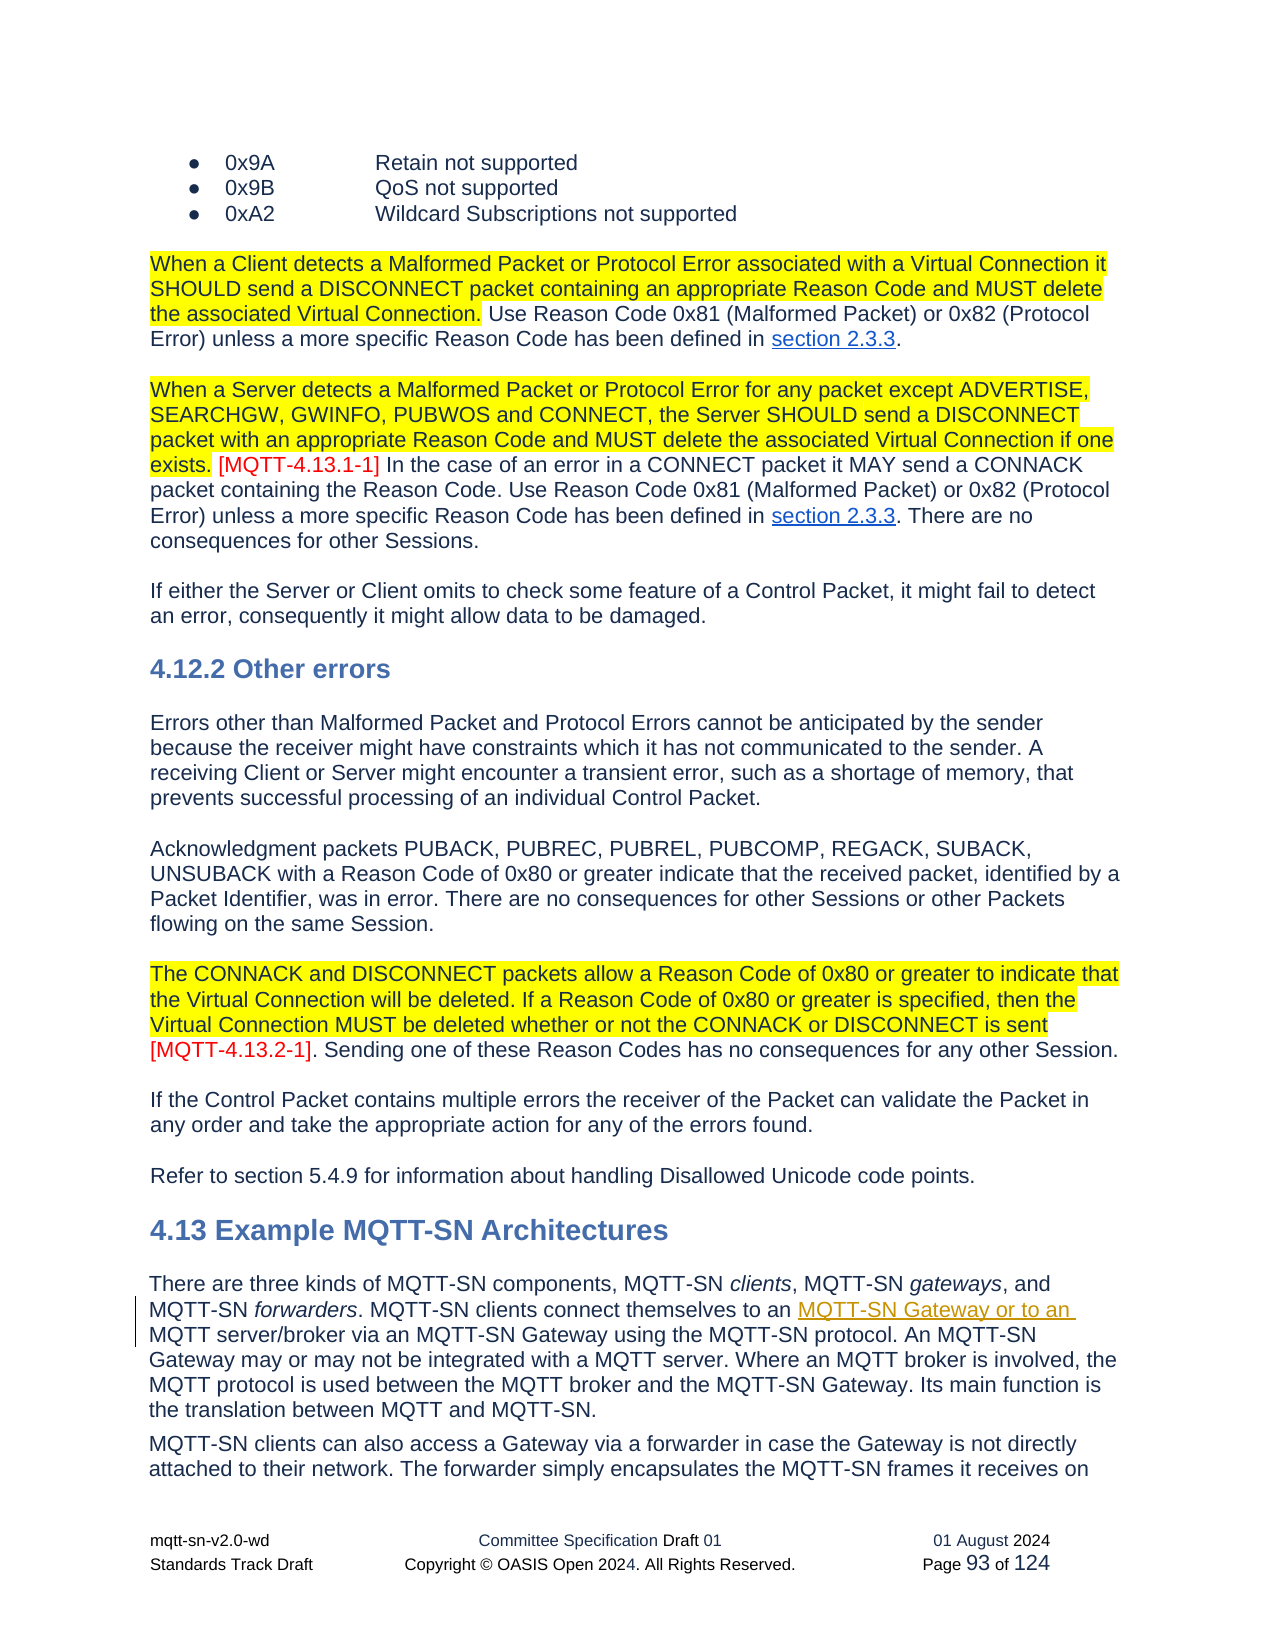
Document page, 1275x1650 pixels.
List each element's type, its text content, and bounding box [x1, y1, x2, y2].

list 0x9A Retain not supported [187, 150, 1125, 175]
subtitle 4.12.2 Other errors [150, 653, 1124, 684]
text If either the Server or Client omits to check some feature of a Control Packet, it might fail to detect an error, consequently it might allow data to be damaged. [150, 578, 1125, 628]
text Refer to section 5.4.9 for information about handling Disallowed Unicode code points. [150, 1162, 1125, 1188]
text When a Server detects a Malformed Packet or Protocol Error for any packet except ADVERTISE, SEARCHGW, GWINFO, PUBWOS and CONNECT, the Server SHOULD send a DISCONNECT packet with an appropriate Reason Code and MUST delete the associated Virtual Connection if one exists. [MQTT-4.13.1-1] In the case of an error in a CONNECT packet it MAY send a CONNACK packet containing the Reason Code. Use Reason Code 0x81 (Malformed Packet) or 0x82 (Protocol Error) unless a more specific Reason Code has been defined in section 2.3.3. There are no consequences for other Sessions. [150, 376, 1125, 553]
text If the Control Packet contains multiple errors the receiver of the Packet can validate the Packet in any order and take the appropriate action for any of the errors found. [150, 1087, 1125, 1137]
text There are three kinds of MQTT-SN components, MQTT-SN clients, MQTT-SN gateways, and MQTT-SN forwarders. MQTT-SN clients connect themselves to an MQTT-SN Gateway or to an MQTT server/broker via an MQTT-SN Gateway using the MQTT-SN protocol. An MQTT-SN Gateway may or may not be integrated with a MQTT server. Where an MQTT broker is involved, the MQTT protocol is used between the MQTT broker and the MQTT-SN Gateway. Its main function is the translation between MQTT and MQTT-SN. [148, 1271, 1124, 1422]
text The CONNACK and DISCONNECT packets allow a Reason Code of 0x80 or greater to indicate that the Virtual Connection will be deleted. If a Reason Code of 0x80 or greater is specified, then the Virtual Connection MUST be deleted whether or not the CONNACK or DISCONNECT is sent [MQTT-4.13.2-1]. Sending one of these Reason Codes has no consequences for any other Session. [150, 961, 1125, 1062]
text MQTT-SN clients can also access a Gateway via a forwarder in case the Gateway is not directly attached to their network. The forwarder simply encapsulates the MQTT-SN frames it receives on [148, 1431, 1124, 1481]
text When a Client detects a Malformed Packet or Protocol Error associated with a Virtual Connection it SHOULD send a DISCONNECT packet containing an appropriate Reason Code and MUST delete the associated Virtual Connection. Use Reason Code 0x81 (Malformed Packet) or 0x82 (Protocol Error) unless a more specific Reason Code has been defined in section 2.3.3. [150, 251, 1125, 351]
text Errors other than Malformed Packet and Protocol Errors cannot be anticipated by the sender because the receiver might have constraints which it has not communicated to the sender. A receiving Client or Server might encounter a transient error, such as a shortage of memory, that prevents successful processing of an individual Control Packet. [150, 709, 1125, 810]
subtitle 4.13 Example MQTT-SN Architectures [150, 1213, 1125, 1246]
list 0xA2 Wildcard Subscriptions not supported [187, 200, 1125, 226]
text Acknowledgment packets PUBACK, PUBREC, PUBREL, PUBCOMP, REGACK, SUBACK, UNSUBACK with a Reason Code of 0x80 or greater indicate that the received packet, identified by a Packet Identifier, was in error. There are no consequences for other Sessions or other Packets flowing on the same Session. [150, 835, 1125, 936]
list 0x9B QoS not supported [187, 175, 1125, 200]
